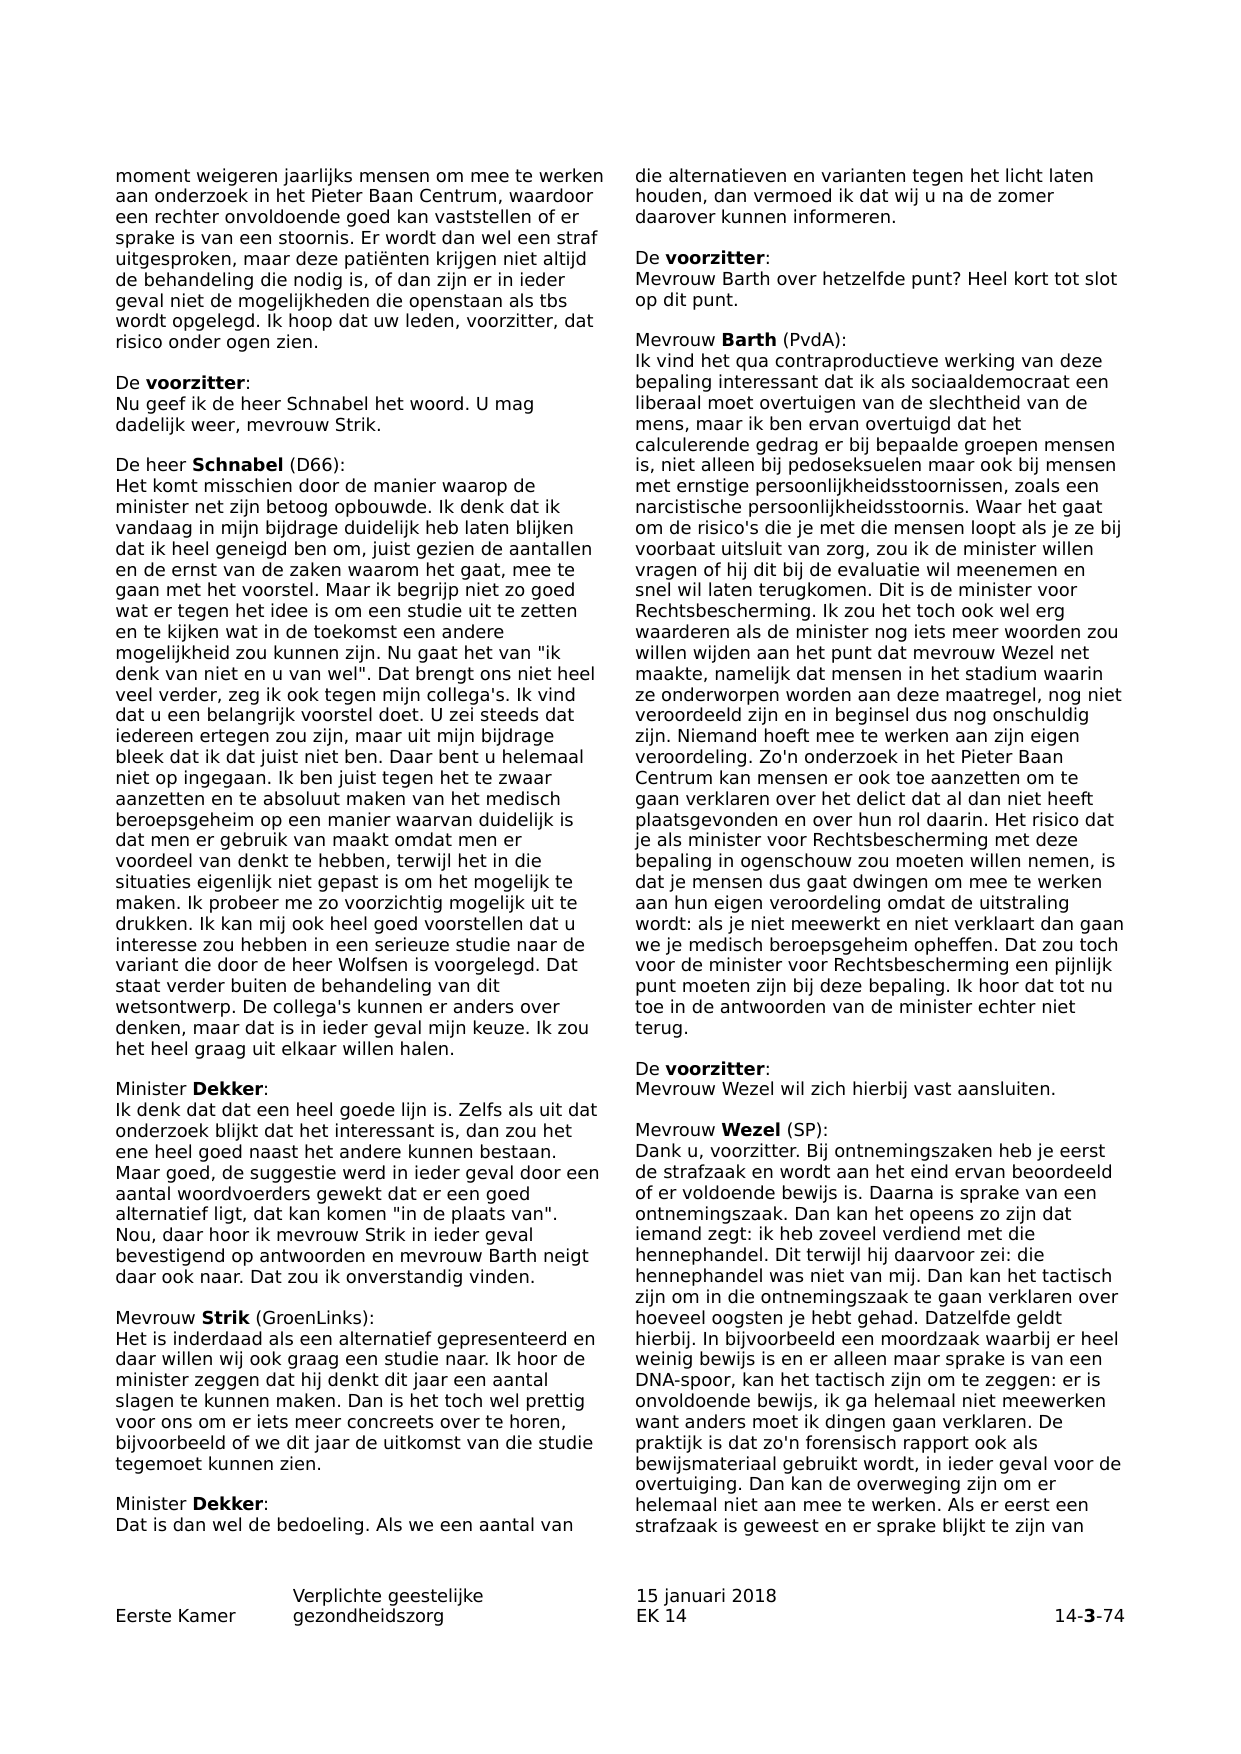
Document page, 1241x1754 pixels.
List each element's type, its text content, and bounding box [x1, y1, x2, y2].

text Mevrouw Wezel (SP): [635, 1120, 1125, 1141]
text De voorzitter: [115, 373, 605, 393]
text Het is inderdaad als een alternatief gepresenteerd en daar willen wij ook graag een studie naar. Ik hoor de minister zeggen dat hij denkt dit jaar een aantal slagen te kunnen maken. Dan is het toch wel prettig voor ons om er iets meer concreets over te horen, bijvoorbeeld of we dit jaar de uitkomst van die studie tegemoet kunnen zien. [115, 1328, 605, 1474]
text Ik denk dat dat een heel goede lijn is. Zelfs als uit dat onderzoek blijkt dat het interessant is, dan zou het ene heel goed naast het andere kunnen bestaan. Maar goed, de suggestie werd in ieder geval door een aantal woordvoerders gewekt dat er een goed alternatief ligt, dat kan komen "in de plaats van". Nou, daar hoor ik mevrouw Strik in ieder geval bevestigend op antwoorden en mevrouw Barth neigt daar ook naar. Dat zou ik onverstandig vinden. [115, 1100, 605, 1287]
text Minister Dekker: [115, 1494, 605, 1515]
text Ik vind het qua contraproductieve werking van deze bepaling interessant dat ik als sociaaldemocraat een liberaal moet overtuigen van de slechtheid van de mens, maar ik ben ervan overtuigd dat het calculerende gedrag er bij bepaalde groepen mensen is, niet alleen bij pedoseksuelen maar ook bij mensen met ernstige persoonlijkheidsstoornissen, zoals een narcistische persoonlijkheidsstoornis. Waar het gaat om de risico's die je met die mensen loopt als je ze bij voorbaat uitsluit van zorg, zou ik de minister willen vragen of hij dit bij de evaluatie wil meenemen en snel wil laten terugkomen. Dit is de minister voor Rechtsbescherming. Ik zou het toch ook wel erg waarderen als de minister nog iets meer woorden zou willen wijden aan het punt dat mevrouw Wezel net maakte, namelijk dat mensen in het stadium waarin ze onderworpen worden aan deze maatregel, nog niet veroordeeld zijn en in beginsel dus nog onschuldig zijn. Niemand hoeft mee te werken aan zijn eigen veroordeling. Zo'n onderzoek in het Pieter Baan Centrum kan mensen er ook toe aanzetten om te gaan verklaren over het delict dat al dan niet heeft plaatsgevonden en over hun rol daarin. Het risico dat je als minister voor Rechtsbescherming met deze bepaling in ogenschouw zou moeten willen nemen, is dat je mensen dus gaat dwingen om mee te werken aan hun eigen veroordeling omdat de uitstraling wordt: als je niet meewerkt en niet verklaart dan gaan we je medisch beroepsgeheim opheffen. Dat zou toch voor de minister voor Rechtsbescherming een pijnlijk punt moeten zijn bij deze bepaling. Ik hoor dat tot nu toe in de antwoorden van de minister echter niet terug. [635, 351, 1125, 1038]
text Mevrouw Wezel wil zich hierbij vast aansluiten. [635, 1079, 1125, 1100]
text Dat is dan wel de bedoeling. Als we een aantal van [115, 1515, 605, 1536]
text die alternatieven en varianten tegen het licht laten houden, dan vermoed ik dat wij u na de zomer daarover kunnen informeren. [635, 165, 1125, 228]
text moment weigeren jaarlijks mensen om mee te werken aan onderzoek in het Pieter Baan Centrum, waardoor een rechter onvoldoende goed kan vaststellen of er sprake is van een stoornis. Er wordt dan wel een straf uitgesproken, maar deze patiënten krijgen niet altijd de behandeling die nodig is, of dan zijn er in ieder geval niet de mogelijkheden die openstaan als tbs wordt opgelegd. Ik hoop dat uw leden, voorzitter, dat risico onder ogen zien. [115, 165, 605, 353]
text De heer Schnabel (D66): [115, 455, 605, 476]
text Dank u, voorzitter. Bij ontnemingszaken heb je eerst de strafzaak en wordt aan het eind ervan beoordeeld of er voldoende bewijs is. Daarna is sprake van een ontnemingszaak. Dan kan het opeens zo zijn dat iemand zegt: ik heb zoveel verdiend met die hennephandel. Dit terwijl hij daarvoor zei: die hennephandel was niet van mij. Dan kan het tactisch zijn om in die ontnemingszaak te gaan verklaren over hoeveel oogsten je hebt gehad. Datzelfde geldt hierbij. In bijvoorbeeld een moordzaak waarbij er heel weinig bewijs is en er alleen maar sprake is van een DNA-spoor, kan het tactisch zijn om te zeggen: er is onvoldoende bewijs, ik ga helemaal niet meewerken want anders moet ik dingen gaan verklaren. De praktijk is dat zo'n forensisch rapport ook als bewijsmateriaal gebruikt wordt, in ieder geval voor de overtuiging. Dan kan de overweging zijn om er helemaal niet aan mee te werken. Als er eerst een strafzaak is geweest en er sprake blijkt te zijn van [635, 1141, 1125, 1537]
text De voorzitter: [635, 1058, 1125, 1079]
text Mevrouw Barth (PvdA): [635, 330, 1125, 351]
text Nu geef ik de heer Schnabel het woord. U mag dadelijk weer, mevrouw Strik. [115, 393, 605, 435]
text De voorzitter: [635, 248, 1125, 268]
text Minister Dekker: [115, 1079, 605, 1100]
text Mevrouw Strik (GroenLinks): [115, 1307, 605, 1328]
text Het komt misschien door de manier waarop de minister net zijn betoog opbouwde. Ik denk dat ik vandaag in mijn bijdrage duidelijk heb laten blijken dat ik heel geneigd ben om, juist gezien de aantallen en de ernst van de zaken waarom het gaat, mee te gaan met het voorstel. Maar ik begrijp niet zo goed wat er tegen het idee is om een studie uit te zetten en te kijken wat in de toekomst een andere mogelijkheid zou kunnen zijn. Nu gaat het van "ik denk van niet en u van wel". Dat brengt ons niet heel veel verder, zeg ik ook tegen mijn collega's. Ik vind dat u een belangrijk voorstel doet. U zei steeds dat iedereen ertegen zou zijn, maar uit mijn bijdrage bleek dat ik dat juist niet ben. Daar bent u helemaal niet op ingegaan. Ik ben juist tegen het te zwaar aanzetten en te absoluut maken van het medisch beroepsgeheim op een manier waarvan duidelijk is dat men er gebruik van maakt omdat men er voordeel van denkt te hebben, terwijl het in die situaties eigenlijk niet gepast is om het mogelijk te maken. Ik probeer me zo voorzichtig mogelijk uit te drukken. Ik kan mij ook heel goed voorstellen dat u interesse zou hebben in een serieuze studie naar de variant die door de heer Wolfsen is voorgelegd. Dat staat verder buiten de behandeling van dit wetsontwerp. De collega's kunnen er anders over denken, maar dat is in ieder geval mijn keuze. Ik zou het heel graag uit elkaar willen halen. [115, 476, 605, 1059]
text Mevrouw Barth over hetzelfde punt? Heel kort tot slot op dit punt. [635, 268, 1125, 310]
